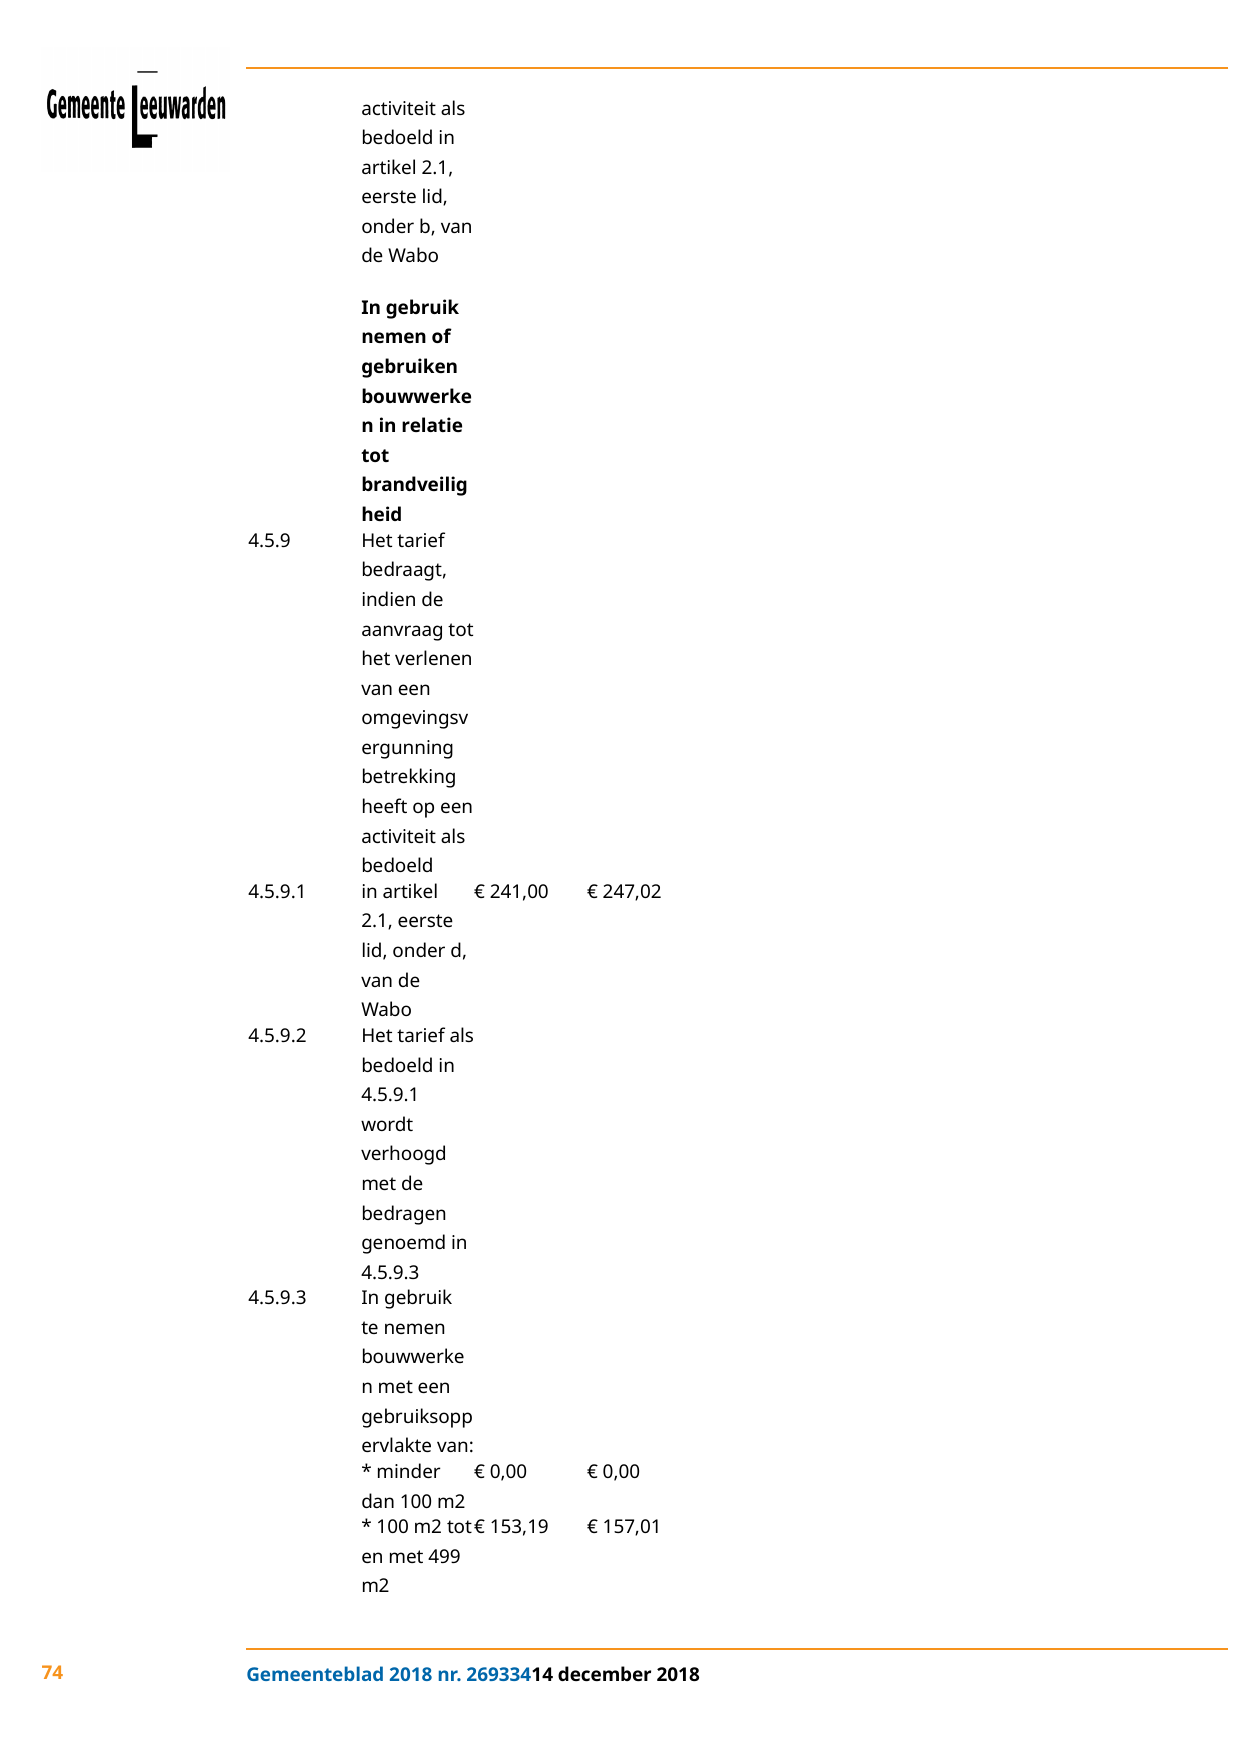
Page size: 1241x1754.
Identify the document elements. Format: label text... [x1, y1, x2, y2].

table_cell € 0,00 [587, 1458, 700, 1513]
picture [41, 47, 231, 172]
table_cell [248, 1514, 361, 1598]
table_cell [587, 269, 700, 294]
table_cell [361, 269, 474, 294]
table_cell [474, 1022, 587, 1284]
table_cell [587, 1285, 700, 1458]
table_cell [587, 1022, 700, 1284]
table_cell Het tarief bedraagt, indien de aanvraag tot het verlenen van een omgevingsvergunning betrekking heeft op een activiteit als bedoeld [361, 527, 474, 878]
table_cell 4.5.9.3 [248, 1285, 361, 1458]
table_cell [248, 269, 361, 294]
table_cell [587, 95, 700, 268]
table_cell In gebruik te nemen bouwwerken met een gebruiksoppervlakte van: [361, 1285, 474, 1458]
table_cell Het tarief als bedoeld in 4.5.9.1 wordt verhoogd met de bedragen genoemd in 4.5.9.3 [361, 1022, 474, 1284]
table_cell 4.5.9.2 [248, 1022, 361, 1284]
table_cell € 153,19 [474, 1514, 587, 1598]
table_cell € 0,00 [474, 1458, 587, 1513]
table_cell [474, 95, 587, 268]
table_cell * 100 m2 tot en met 499 m2 [361, 1514, 474, 1598]
table_cell [248, 294, 361, 527]
table_cell 4.5.9.1 [248, 878, 361, 1022]
table_cell € 157,01 [587, 1514, 700, 1598]
table_cell 4.5.9 [248, 527, 361, 878]
table_cell [248, 95, 361, 268]
table_cell in artikel 2.1, eerste lid, onder d, van de Wabo [361, 878, 474, 1022]
table_cell [587, 294, 700, 527]
table_cell € 241,00 [474, 878, 587, 1022]
table_cell In gebruik nemen of gebruiken bouwwerken in relatie tot brandveiligheid [361, 294, 474, 527]
table_cell * minder dan 100 m2 [361, 1458, 474, 1513]
table_cell [474, 294, 587, 527]
table_cell [474, 527, 587, 878]
table_cell € 247,02 [587, 878, 700, 1022]
table_cell [474, 269, 587, 294]
table_cell activiteit als bedoeld in artikel 2.1, eerste lid, onder b, van de Wabo [361, 95, 474, 268]
table_cell [474, 1285, 587, 1458]
table_cell [248, 1458, 361, 1513]
table_cell [587, 527, 700, 878]
